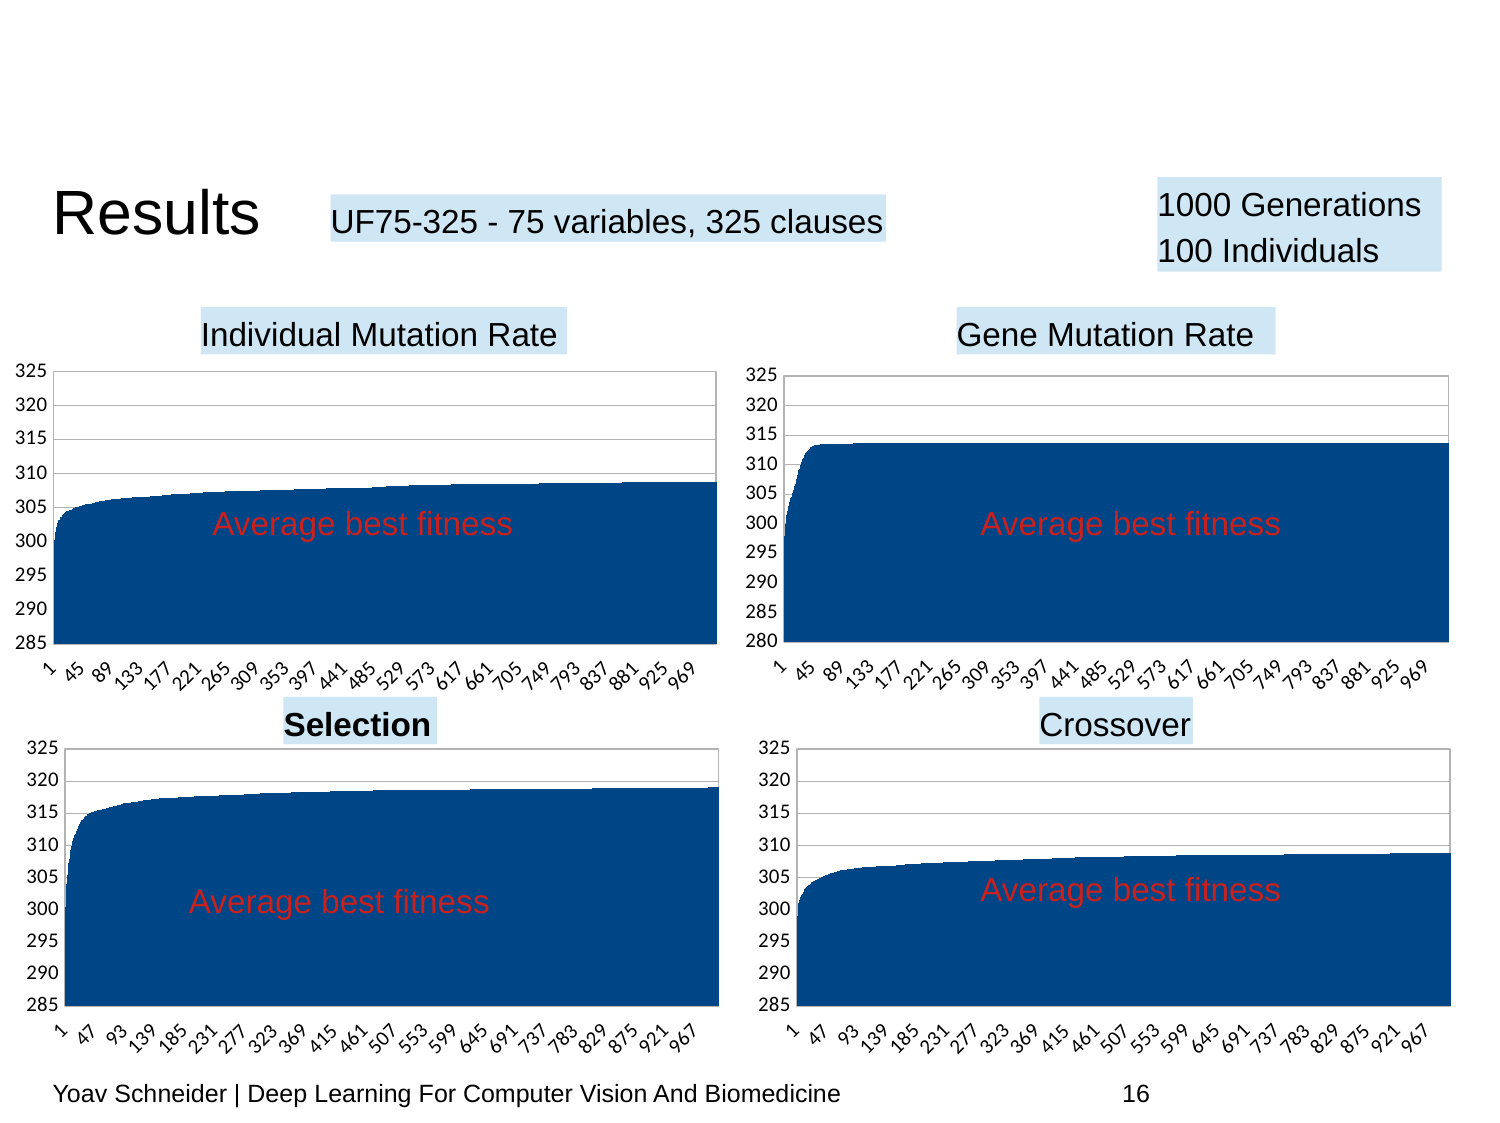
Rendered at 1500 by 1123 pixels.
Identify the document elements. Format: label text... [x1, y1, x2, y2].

list Gene Mutation Rate [956, 307, 1276, 355]
title Results [52, 171, 1453, 242]
list Individual Mutation Rate [200, 307, 567, 354]
text_box Yoav Schneider | Deep Learning For Computer Vision And Biomedicine [52, 1062, 1116, 1123]
list Average best fitness [980, 496, 1347, 544]
list Average best fitness [188, 874, 556, 922]
list Average best fitness [212, 496, 579, 544]
list Selection [283, 704, 438, 732]
chart [0, 354, 1464, 704]
list Average best fitness [980, 862, 1347, 910]
chart [743, 732, 1465, 1066]
list UF75-325 - 75 variables, 325 clauses [330, 194, 886, 242]
list 1000 Generations 100 Individuals [1157, 177, 1442, 272]
text_box [1122, 1066, 1459, 1123]
list Crossover [1039, 696, 1193, 732]
chart [11, 732, 733, 1066]
